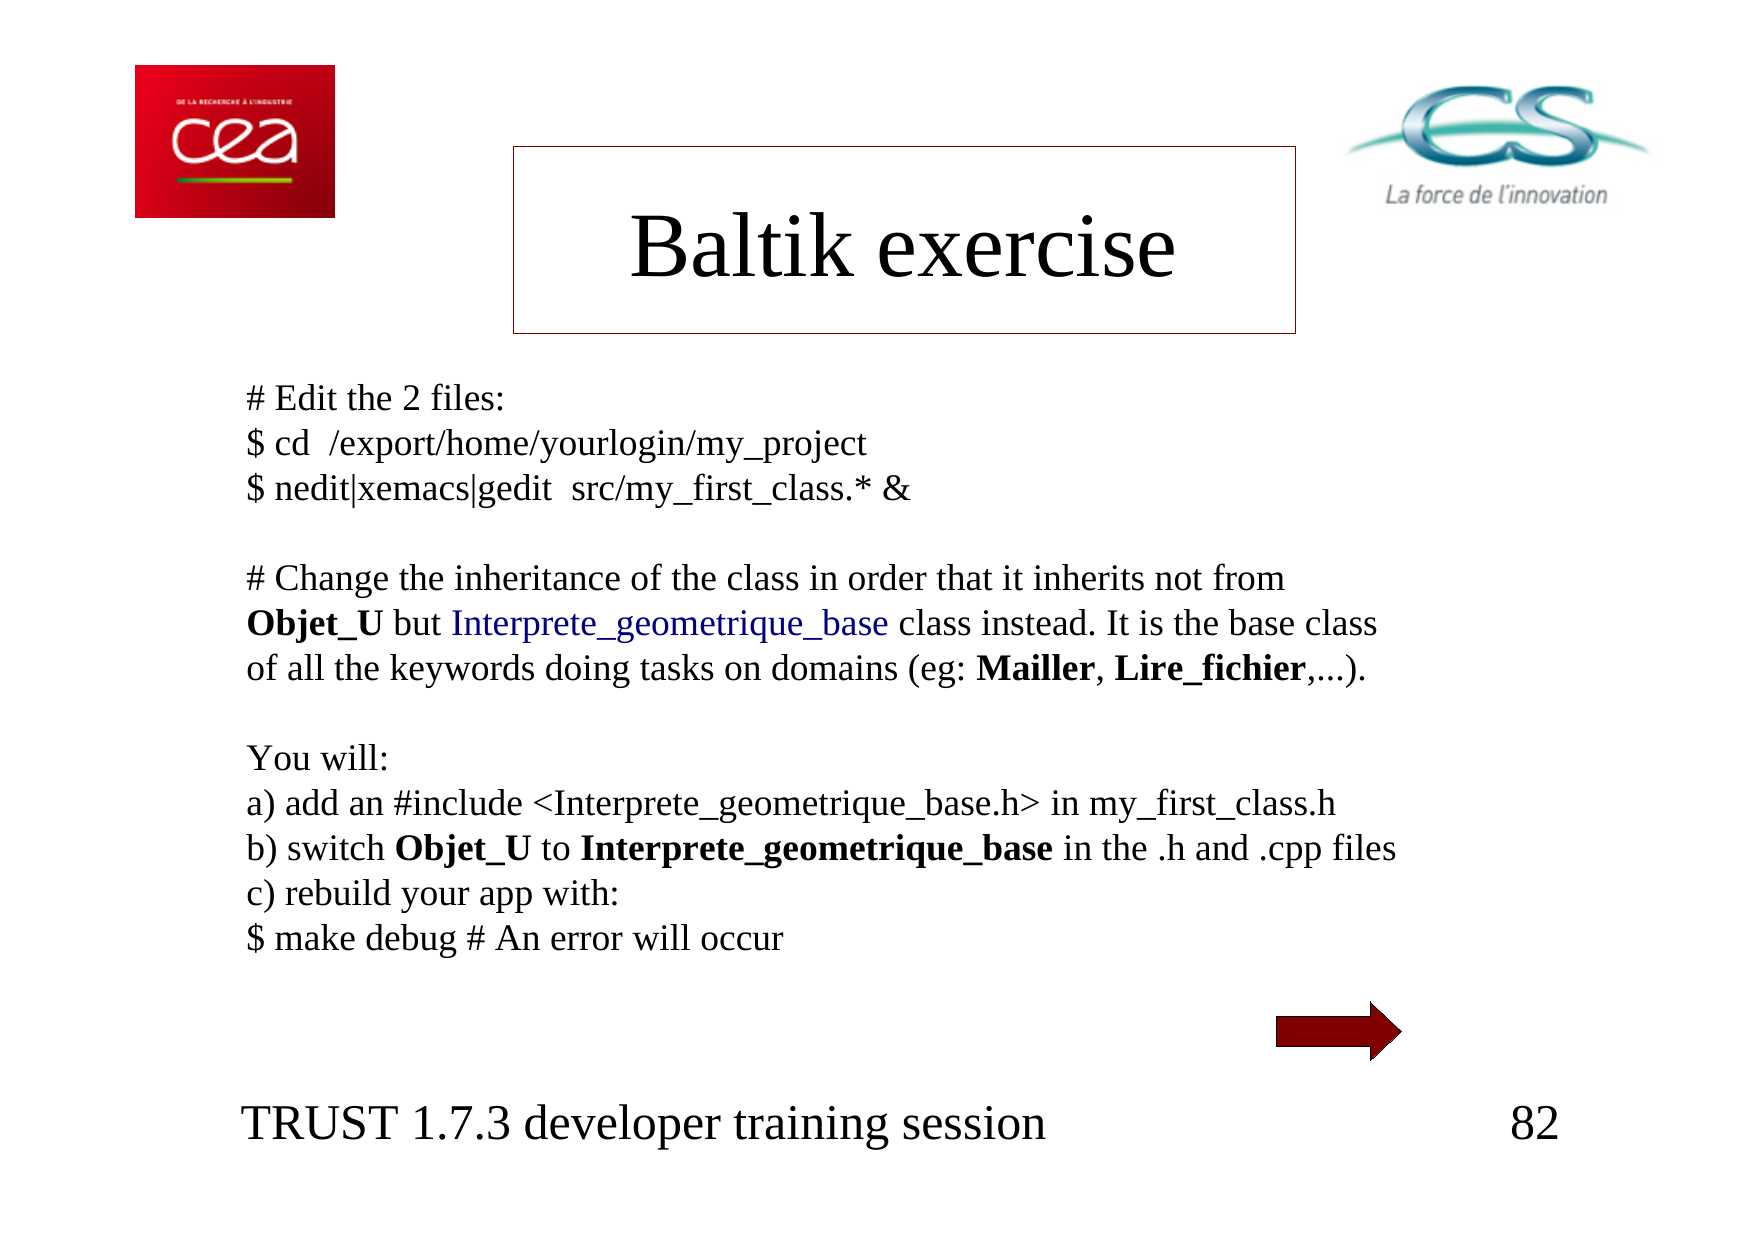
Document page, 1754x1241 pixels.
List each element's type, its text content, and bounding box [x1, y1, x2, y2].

picture [1331, 244, 1653, 1103]
picture [1340, 73, 1662, 218]
picture [135, 65, 335, 218]
text_box [1276, 1016, 1331, 1047]
title Baltik exercise [513, 146, 1296, 334]
text_box # Edit the 2 files: $ cd /export/home/yourlogin/my_project $ nedit|xemacs|gedit src/my_first_class.* & # Change the inheritance of the class in order that it inherits not from Objet_U but Interprete_geometrique_base class instead. It is the base class of all the keywords doing tasks on domains (eg: Mailler, Lire_fichier,...). You will: a) add an #include <Interprete_geometrique_base.h> in my_first_class.h b) switch Objet_U to Interprete_geometrique_base in the .h and .cpp files c) rebuild your app with: $ make debug # An error will occur [231, 365, 1331, 1056]
